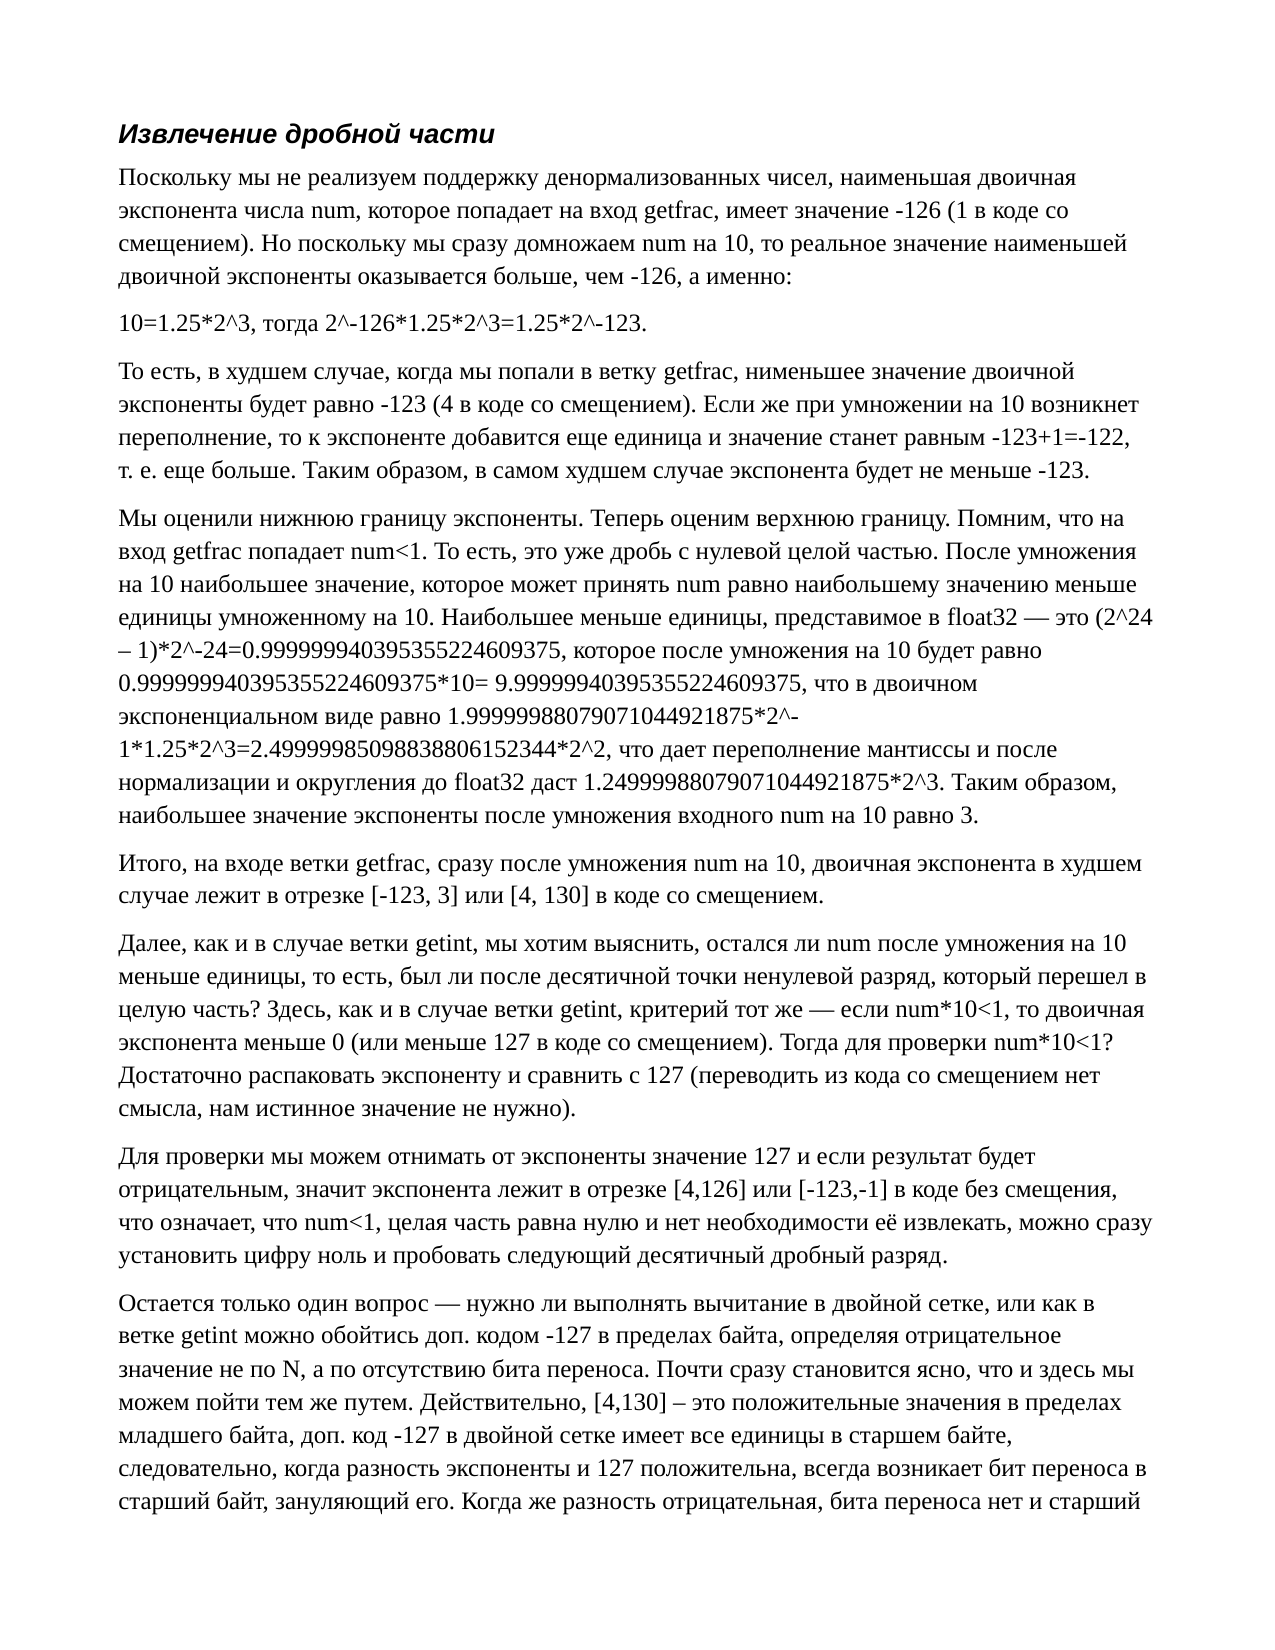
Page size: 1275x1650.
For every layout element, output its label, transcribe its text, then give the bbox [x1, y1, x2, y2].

text Для проверки мы можем отнимать от экспоненты значение 127 и если результат будет отрицательным, значит экспонента лежит в отрезке [4,126] или [-123,-1] в коде без смещения, что означает, что num<1, целая часть равна нулю и нет необходимости её извлекать, можно сразу установить цифру ноль и пробовать следующий десятичный дробный разряд. [118, 1141, 1157, 1269]
text Мы оценили нижнюю границу экспоненты. Теперь оценим верхнюю границу. Помним, что на вход getfrac попадает num<1. То есть, это уже дробь с нулевой целой частью. После умножения на 10 наибольшее значение, которое может принять num равно наибольшему значению меньше единицы умноженному на 10. Наибольшее меньше единицы, представимое в float32 — это (2^24 – 1)*2^-24=0.999999940395355224609375, которое после умножения на 10 будет равно 0.999999940395355224609375*10= 9.99999940395355224609375, что в двоичном экспоненциальном виде равно 1.99999988079071044921875*2^-1*1.25*2^3=2.49999985098838806152344*2^2, что дает переполнение мантиссы и после нормализации и округления до float32 даст 1.24999988079071044921875*2^3. Таким образом, наибольшее значение экспоненты после умножения входного num на 10 равно 3. [118, 503, 1157, 829]
text Далее, как и в случае ветки getint, мы хотим выяснить, остался ли num после умножения на 10 меньше единицы, то есть, был ли после десятичной точки ненулевой разряд, который перешел в целую часть? Здесь, как и в случае ветки getint, критерий тот же — если num*10<1, то двоичная экспонента меньше 0 (или меньше 127 в коде со смещением). Тогда для проверки num*10<1? Достаточно распаковать экспоненту и сравнить с 127 (переводить из кода со смещением нет смысла, нам истинное значение не нужно). [118, 928, 1157, 1122]
text То есть, в худшем случае, когда мы попали в ветку getfrac, нименьшее значение двоичной экспоненты будет равно -123 (4 в коде со смещением). Если же при умножении на 10 возникнет переполнение, то к экспоненте добавится еще единица и значение станет равным -123+1=-122, т. е. еще больше. Таким образом, в самом худшем случае экспонента будет не меньше -123. [118, 356, 1157, 484]
text Итого, на входе ветки getfrac, сразу после умножения num на 10, двоичная экспонента в худшем случае лежит в отрезке [-123, 3] или [4, 130] в коде со смещением. [118, 848, 1157, 909]
text Остается только один вопрос — нужно ли выполнять вычитание в двойной сетке, или как в ветке getint можно обойтись доп. кодом -127 в пределах байта, определяя отрицательное значение не по N, а по отсутствию бита переноса. Почти сразу становится ясно, что и здесь мы можем пойти тем же путем. Действительно, [4,130] – это положительные значения в пределах младшего байта, доп. код -127 в двойной сетке имеет все единицы в старшем байте, следовательно, когда разность экспоненты и 127 положительна, всегда возникает бит переноса в старший байт, зануляющий его. Когда же разность отрицательная, бита переноса нет и старший [118, 1288, 1157, 1514]
subtitle Извлечение дробной части [118, 118, 1157, 149]
text 10=1.25*2^3, тогда 2^-126*1.25*2^3=1.25*2^-123. [118, 308, 1157, 337]
text Поскольку мы не реализуем поддержку денормализованных чисел, наименьшая двоичная экспонента числа num, которое попадает на вход getfrac, имеет значение -126 (1 в коде со смещением). Но поскольку мы сразу домножаем num на 10, то реальное значение наименьшей двоичной экспоненты оказывается больше, чем -126, а именно: [118, 162, 1157, 290]
